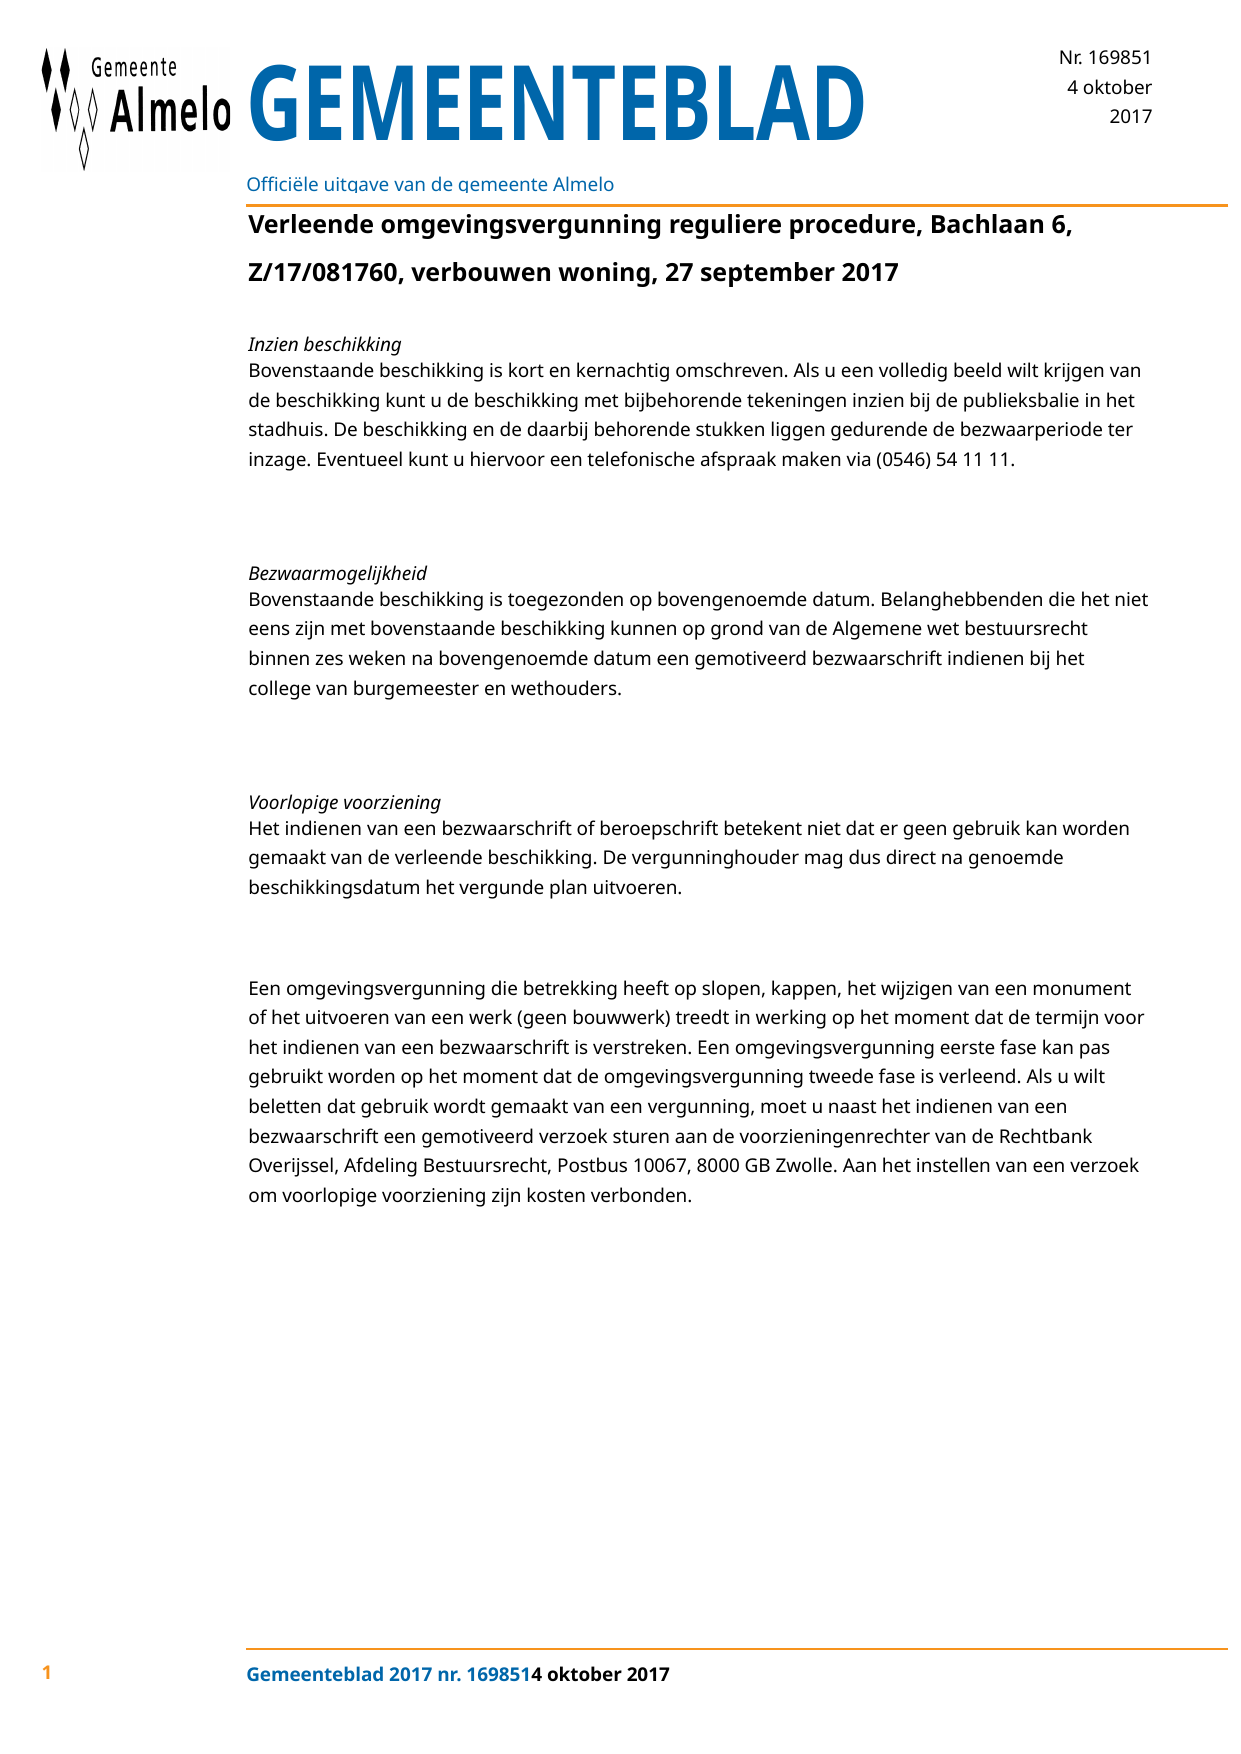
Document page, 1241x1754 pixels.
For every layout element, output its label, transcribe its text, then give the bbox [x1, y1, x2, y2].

text Inzien beschikking [248, 331, 1152, 357]
text Bezwaarmogelijkheid [248, 560, 1152, 586]
text Voorlopige voorziening [248, 789, 1152, 815]
text Het indienen van een bezwaarschrift of beroepschrift betekent niet dat er geen gebruik kan worden gemaakt van de verleende beschikking. De vergunninghouder mag dus direct na genoemde beschikkingsdatum het vergunde plan uitvoeren. [248, 815, 1152, 900]
text Bovenstaande beschikking is kort en kernachtig omschreven. Als u een volledig beeld wilt krijgen van de beschikking kunt u de beschikking met bijbehorende tekeningen inzien bij de publieksbalie in het stadhuis. De beschikking en de daarbij behorende stukken liggen gedurende de bezwaarperiode ter inzage. Eventueel kunt u hiervoor een telefonische afspraak maken via (0546) 54 11 11. [248, 357, 1152, 472]
text Bovenstaande beschikking is toegezonden op bovengenoemde datum. Belanghebbenden die het niet eens zijn met bovenstaande beschikking kunnen op grond van de Algemene wet bestuursrecht binnen zes weken na bovengenoemde datum een gemotiveerd bezwaarschrift indienen bij het college van burgemeester en wethouders. [248, 586, 1152, 701]
text Verleende omgevingsvergunning reguliere procedure, Bachlaan 6, Z/17/081760, verbouwen woning, 27 september 2017 [248, 207, 1152, 288]
text Een omgevingsvergunning die betrekking heeft op slopen, kappen, het wijzigen van een monument of het uitvoeren van een werk (geen bouwwerk) treedt in werking op het moment dat de termijn voor het indienen van een bezwaarschrift is verstreken. Een omgevingsvergunning eerste fase kan pas gebruikt worden op het moment dat de omgevingsvergunning tweede fase is verleend. Als u wilt beletten dat gebruik wordt gemaakt van een vergunning, moet u naast het indienen van een bezwaarschrift een gemotiveerd verzoek sturen aan de voorzieningenrechter van de Rechtbank Overijssel, Afdeling Bestuursrecht, Postbus 10067, 8000 GB Zwolle. Aan het instellen van een verzoek om voorlopige voorziening zijn kosten verbonden. [248, 975, 1152, 1208]
picture [41, 47, 231, 172]
